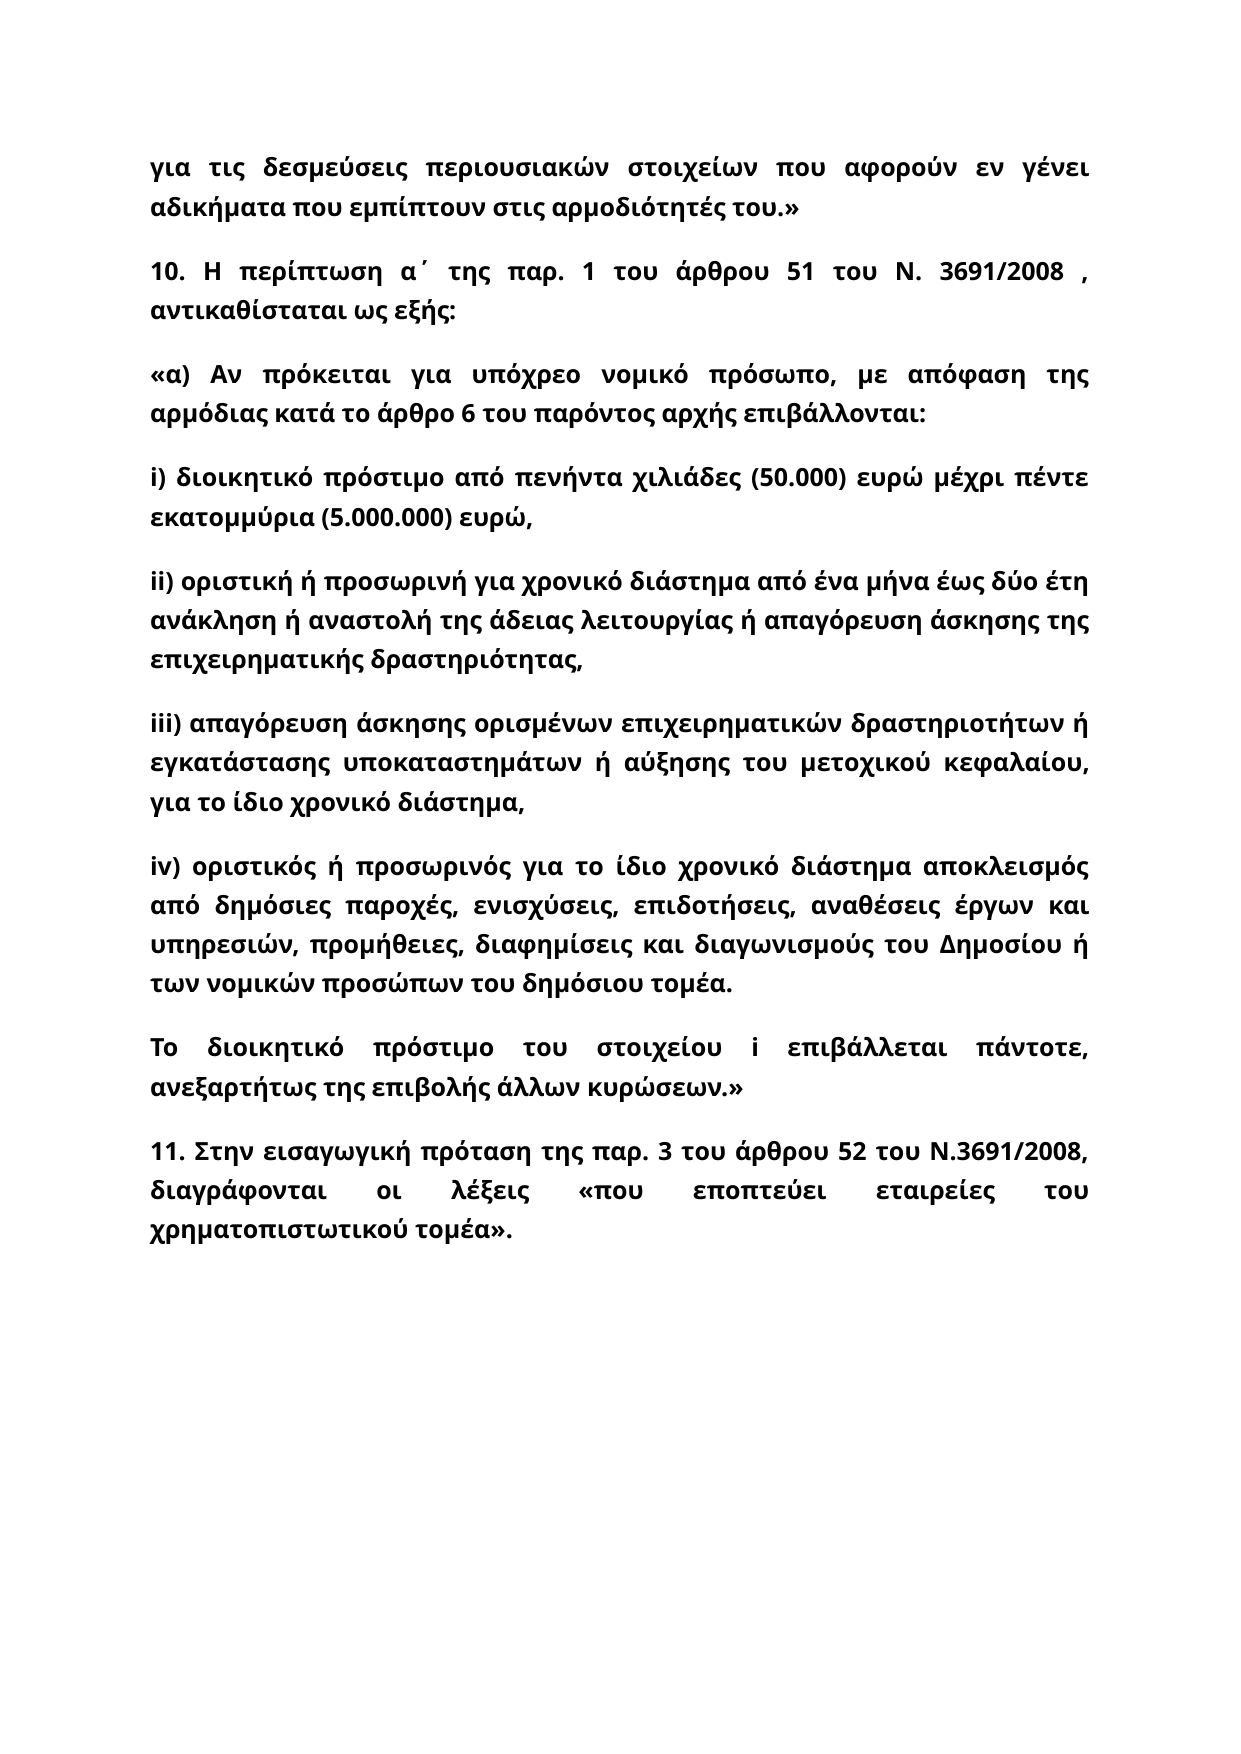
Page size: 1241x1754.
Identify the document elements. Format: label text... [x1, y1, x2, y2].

text ii) οριστική ή προσωρινή για χρονικό διάστημα από ένα μήνα έως δύο έτη ανάκληση ή αναστολή της άδειας λειτουργίας ή απαγόρευση άσκησης της επιχειρηματικής δραστηριότητας, [150, 563, 1090, 676]
text 11. Στην εισαγωγική πρόταση της παρ. 3 του άρθρου 52 του Ν.3691/2008, διαγράφονται οι λέξεις «που εποπτεύει εταιρείες του χρηματοπιστωτικού τομέα». [150, 1133, 1090, 1246]
text iv) οριστικός ή προσωρινός για το ίδιο χρονικό διάστημα αποκλεισμός από δημόσιες παροχές, ενισχύσεις, επιδοτήσεις, αναθέσεις έργων και υπηρεσιών, προμήθειες, διαφημίσεις και διαγωνισμούς του Δημοσίου ή των νομικών προσώπων του δημόσιου τομέα. [150, 848, 1090, 1000]
text Το διοικητικό πρόστιμο του στοιχείου i επιβάλλεται πάντοτε, ανεξαρτήτως της επιβολής άλλων κυρώσεων.» [150, 1030, 1090, 1103]
text i) διοικητικό πρόστιμο από πενήντα χιλιάδες (50.000) ευρώ μέχρι πέντε εκατομμύρια (5.000.000) ευρώ, [150, 460, 1090, 533]
text «α) Αν πρόκειται για υπόχρεο νομικό πρόσωπο, με απόφαση της αρμόδιας κατά το άρθρο 6 του παρόντος αρχής επιβάλλονται: [150, 357, 1090, 430]
text 10. H περίπτωση α΄ της παρ. 1 του άρθρου 51 του Ν. 3691/2008 , αντικαθίσταται ως εξής: [150, 253, 1090, 327]
text για τις δεσμεύσεις περιουσιακών στοιχείων που αφορούν εν γένει αδικήματα που εμπίπτουν στις αρμοδιότητές του.» [150, 150, 1090, 223]
text iii) απαγόρευση άσκησης ορισμένων επιχειρηματικών δραστηριοτήτων ή εγκατάστασης υποκαταστημάτων ή αύξησης του μετοχικού κεφαλαίου, για το ίδιο χρονικό διάστημα, [150, 706, 1090, 818]
